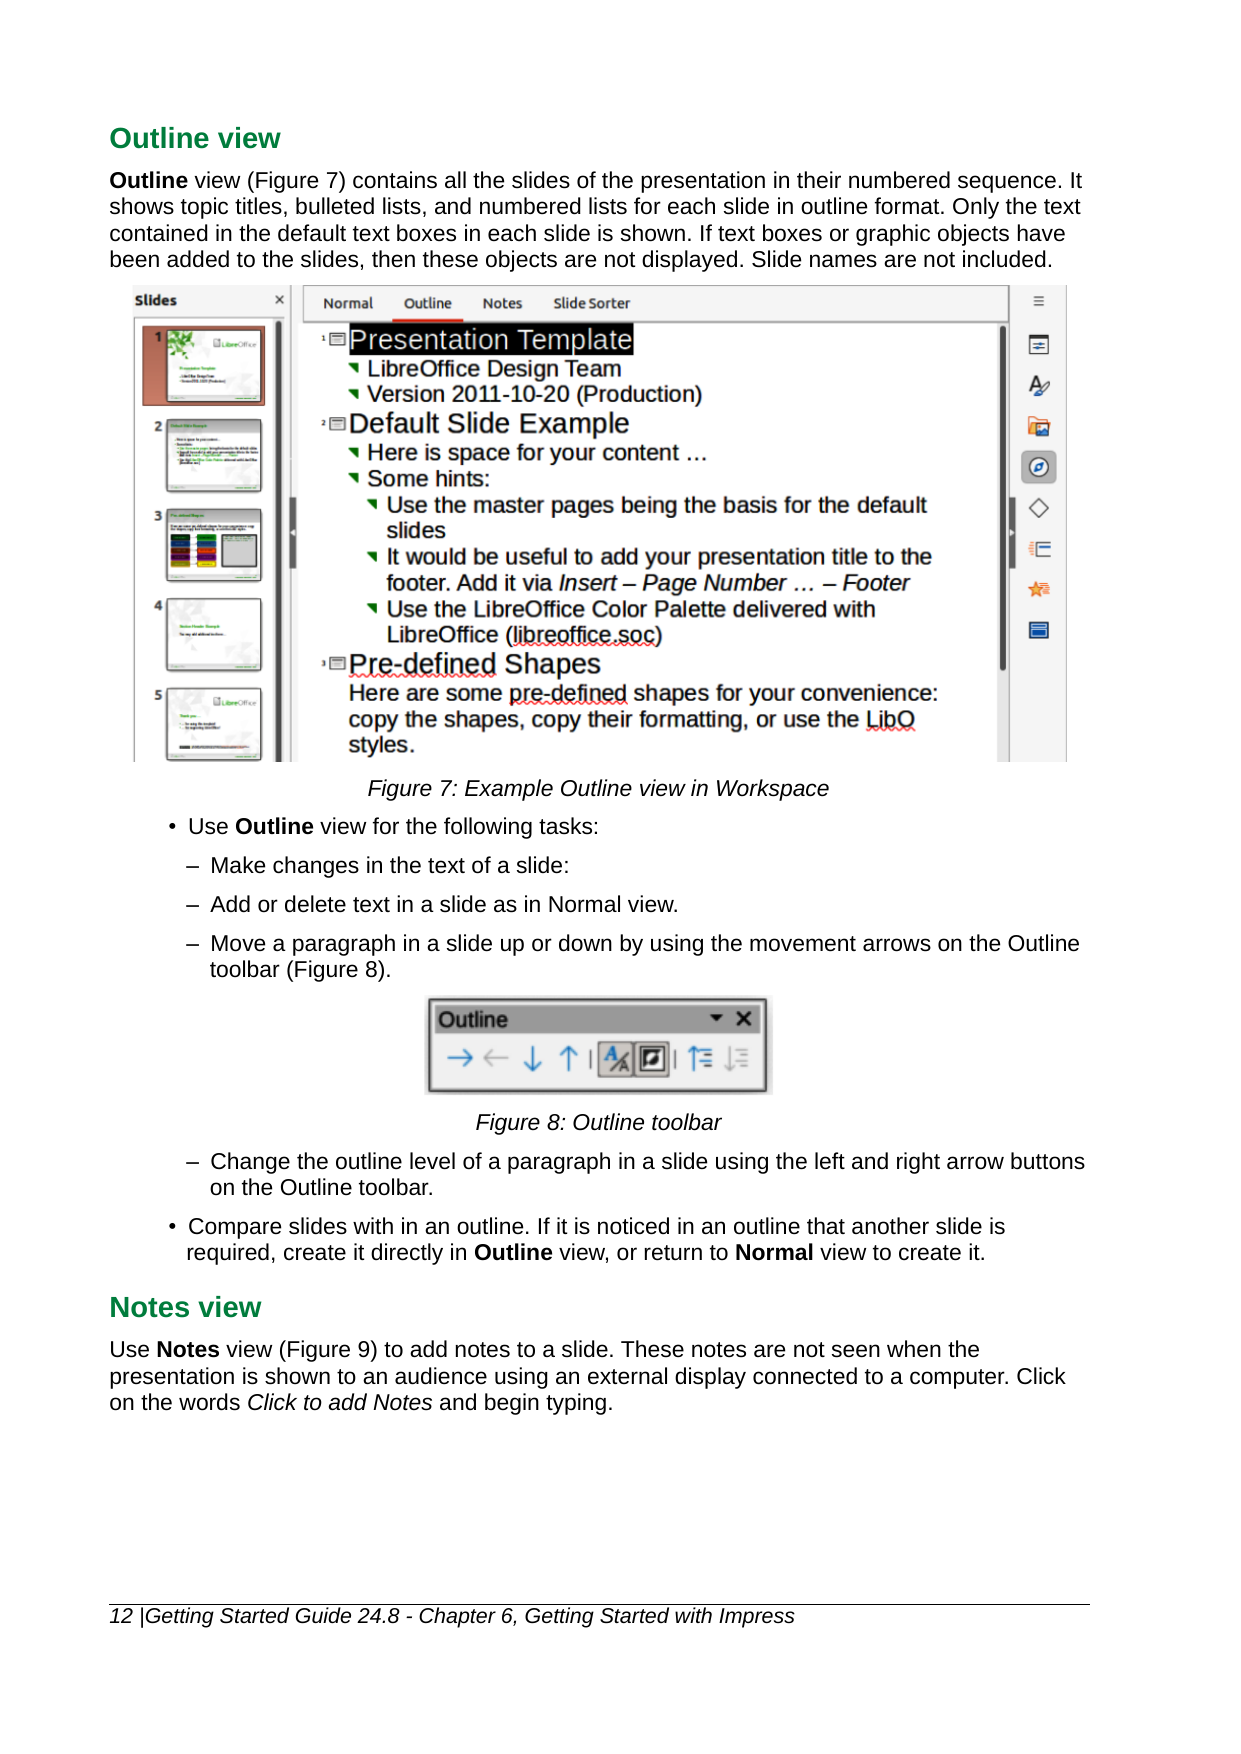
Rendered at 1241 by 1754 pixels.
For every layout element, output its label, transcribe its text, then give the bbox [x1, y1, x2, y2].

subtitle Outline view [109, 121, 1090, 154]
list Compare slides with in an outline. If it is noticed in an outline that another slide is required, create it directly in Outline view, or return to Normal view to create it. [168, 1213, 1090, 1266]
picture [424, 995, 775, 1097]
list Use Outline view for the following tasks: [168, 813, 1090, 839]
subtitle Notes view [109, 1290, 1090, 1324]
list Make changes in the text of a slide: [186, 852, 1090, 878]
text Use Notes view (Figure 9) to add notes to a slide. These notes are not seen when the presentation is shown to an audience using an external display connected to a computer. Click on the words Click to add Notes and begin typing. [109, 1336, 1090, 1415]
list Change the outline level of a paragraph in a slide using the left and right arrow buttons on the Outline toolbar. [186, 1148, 1090, 1200]
text Figure 8: Outline toolbar [424, 1109, 774, 1135]
picture [132, 285, 1067, 762]
list Add or delete text in a slide as in Normal view. [186, 891, 1090, 917]
text Figure 7: Example Outline view in Workspace [132, 774, 1067, 801]
list Outline view (Figure 7) contains all the slides of the presentation in their numbered sequence. It shows topic titles, bulleted lists, and numbered lists for each slide in outline format. Only the text contained in the default text boxes in each slide is shown. If text boxes or graphic objects have been added to the slides, then these objects are not displayed. Slide names are not included. [109, 167, 1090, 272]
list Move a paragraph in a slide up or down by using the movement arrows on the Outline toolbar (Figure 8). [186, 930, 1090, 982]
